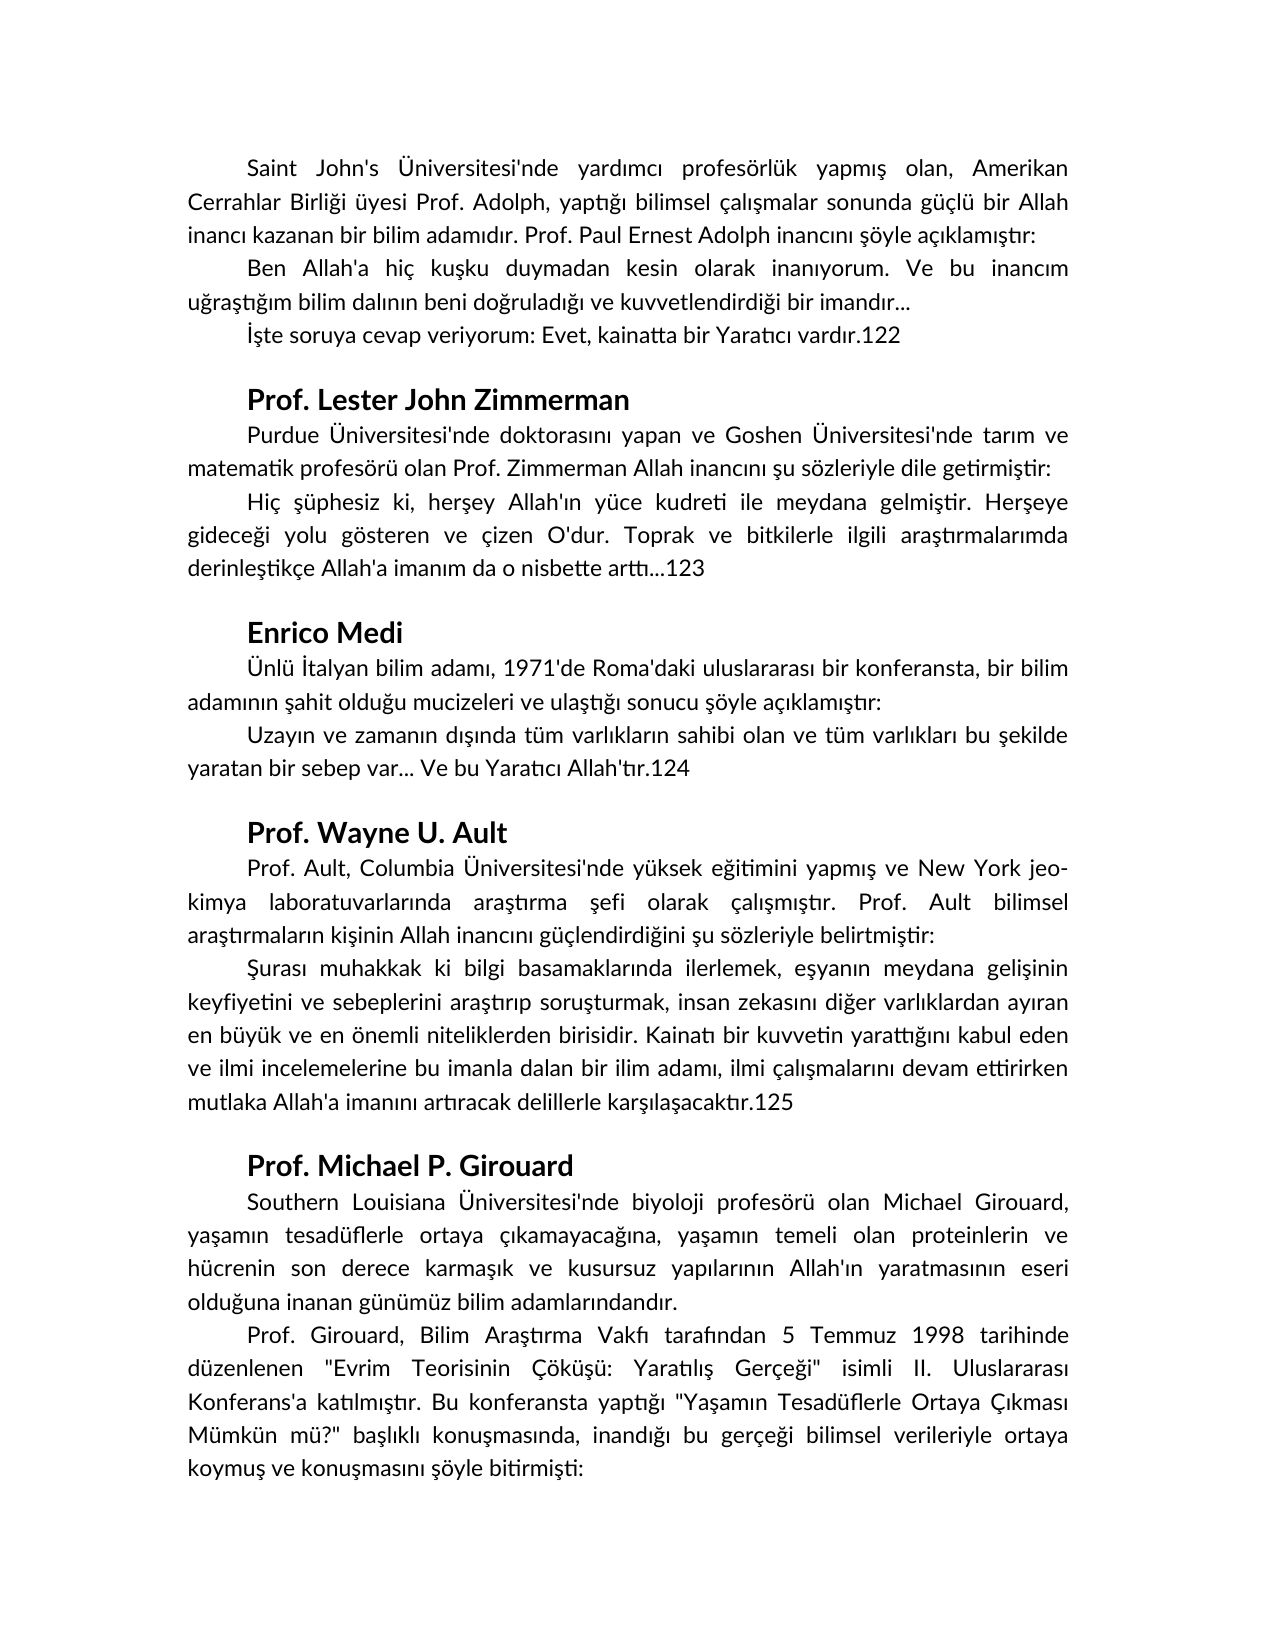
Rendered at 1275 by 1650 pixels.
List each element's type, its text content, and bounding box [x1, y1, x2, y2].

text Prof. Lester John Zimmerman [187, 383, 1070, 417]
text Ünlü İtalyan bilim adamı, 1971'de Roma'daki uluslararası bir konferansta, bir bilim adamının şahit olduğu mucizeleri ve ulaştığı sonucu şöyle açıklamıştır: [187, 650, 1070, 717]
text Saint John's Üniversitesi'nde yardımcı profesörlük yapmış olan, Amerikan Cerrahlar Birliği üyesi Prof. Adolph, yaptığı bilimsel çalışmalar sonunda güçlü bir Allah inancı kazanan bir bilim adamıdır. Prof. Paul Ernest Adolph inancını şöyle açıklamıştır: [187, 150, 1070, 250]
text Uzayın ve zamanın dışında tüm varlıkların sahibi olan ve tüm varlıkları bu şekilde yaratan bir sebep var... Ve bu Yaratıcı Allah'tır.124 [187, 717, 1070, 783]
text Prof. Ault, Columbia Üniversitesi'nde yüksek eğitimini yapmış ve New York jeo-kimya laboratuvarlarında araştırma şefi olarak çalışmıştır. Prof. Ault bilimsel araştırmaların kişinin Allah inancını güçlendirdiğini şu sözleriyle belirtmiştir: [187, 850, 1070, 950]
text Prof. Girouard, Bilim Araştırma Vakfı tarafından 5 Temmuz 1998 tarihinde düzenlenen "Evrim Teorisinin Çöküşü: Yaratılış Gerçeği" isimli II. Uluslararası Konferans'a katılmıştır. Bu konferansta yaptığı "Yaşamın Tesadüflerle Ortaya Çıkması Mümkün mü?" başlıklı konuşmasında, inandığı bu gerçeği bilimsel verileriyle ortaya koymuş ve konuşmasını şöyle bitirmişti: [187, 1317, 1070, 1483]
text Enrico Medi [187, 617, 1070, 650]
text Prof. Michael P. Girouard [187, 1150, 1070, 1183]
text Southern Louisiana Üniversitesi'nde biyoloji profesörü olan Michael Girouard, yaşamın tesadüflerle ortaya çıkamayacağına, yaşamın temeli olan proteinlerin ve hücrenin son derece karmaşık ve kusursuz yapılarının Allah'ın yaratmasının eseri olduğuna inanan günümüz bilim adamlarındandır. [187, 1183, 1070, 1317]
text İşte soruya cevap veriyorum: Evet, kainatta bir Yaratıcı vardır.122 [187, 317, 1070, 350]
text Şurası muhakkak ki bilgi basamaklarında ilerlemek, eşyanın meydana gelişinin keyfiyetini ve sebeplerini araştırıp soruşturmak, insan zekasını diğer varlıklardan ayıran en büyük ve en önemli niteliklerden birisidir. Kainatı bir kuvvetin yarattığını kabul eden ve ilmi incelemelerine bu imanla dalan bir ilim adamı, ilmi çalışmalarını devam ettirirken mutlaka Allah'a imanını artıracak delillerle karşılaşacaktır.125 [187, 950, 1070, 1117]
text Hiç şüphesiz ki, herşey Allah'ın yüce kudreti ile meydana gelmiştir. Herşeye gideceği yolu gösteren ve çizen O'dur. Toprak ve bitkilerle ilgili araştırmalarımda derinleştikçe Allah'a imanım da o nisbette arttı...123 [187, 483, 1070, 583]
text Prof. Wayne U. Ault [187, 817, 1070, 850]
text Ben Allah'a hiç kuşku duymadan kesin olarak inanıyorum. Ve bu inancım uğraştığım bilim dalının beni doğruladığı ve kuvvetlendirdiği bir imandır... [187, 250, 1070, 317]
text Purdue Üniversitesi'nde doktorasını yapan ve Goshen Üniversitesi'nde tarım ve matematik profesörü olan Prof. Zimmerman Allah inancını şu sözleriyle dile getirmiştir: [187, 417, 1070, 483]
